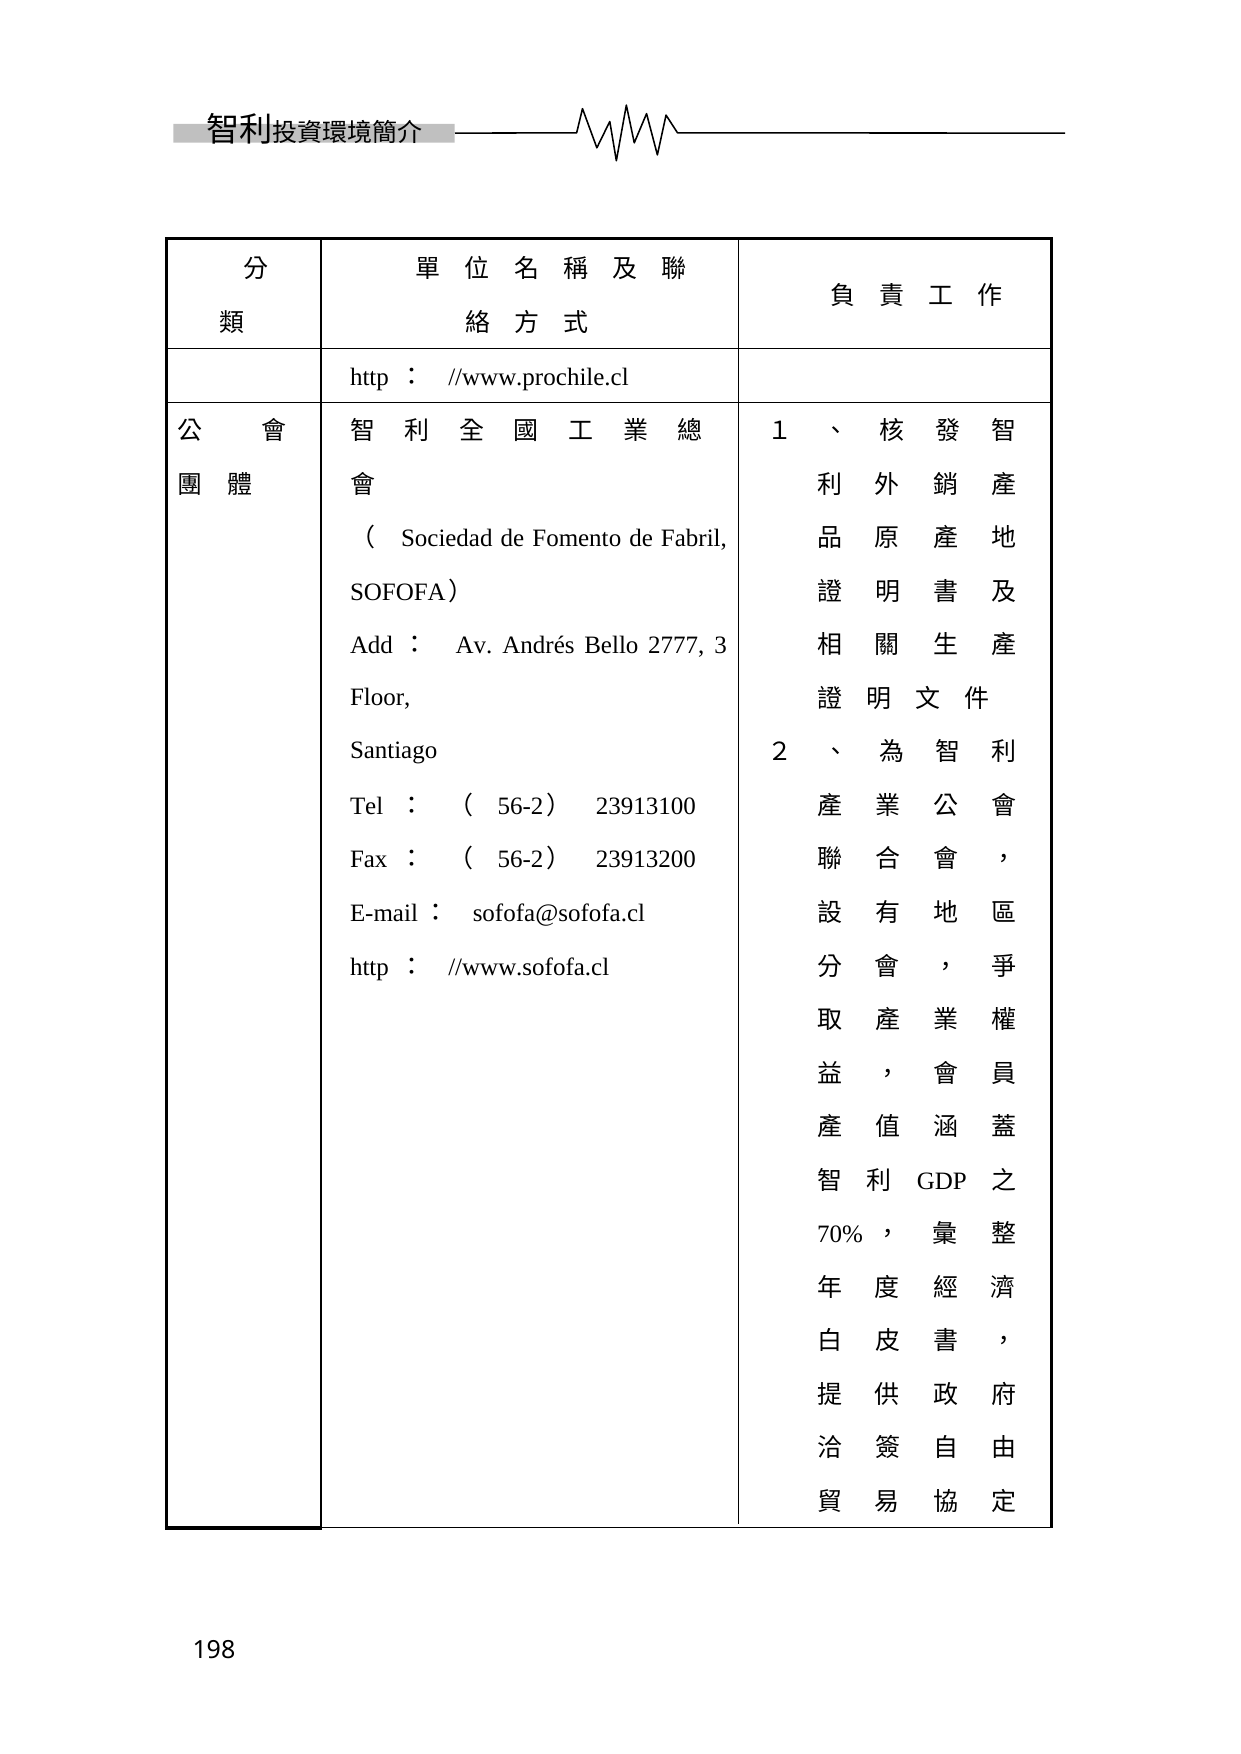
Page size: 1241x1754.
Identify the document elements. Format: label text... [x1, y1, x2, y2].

table_header 分類 [168, 240, 320, 347]
table_header 負責工作 [739, 240, 1050, 347]
table_cell [168, 349, 320, 401]
table_cell １、核發智利外銷產品原產地證明書及相關生產證明文件 ２、為智利產業公會聯合會，設有地區分會，爭取產業權益，會員產值涵蓋智利GDP之70%，彙整年度經濟白皮書，提供政府洽簽自由貿易協定 [738, 403, 1050, 1526]
table_cell 智利全國工業總會 （Sociedad de Fomento de Fabril, SOFOFA） Add：Av. Andrés Bello 2777, 3 Floor, Santiago Tel：（56-2）23913100 Fax：（56-2）23913200 E-mail：sofofa@sofofa.cl http：//www.sofofa.cl [322, 403, 738, 1526]
table_cell 公會團體 [168, 403, 320, 1526]
table_header 單位名稱及聯絡方式 [322, 240, 738, 347]
table_cell http：//www.prochile.cl [322, 349, 738, 401]
table_cell [739, 349, 1050, 401]
